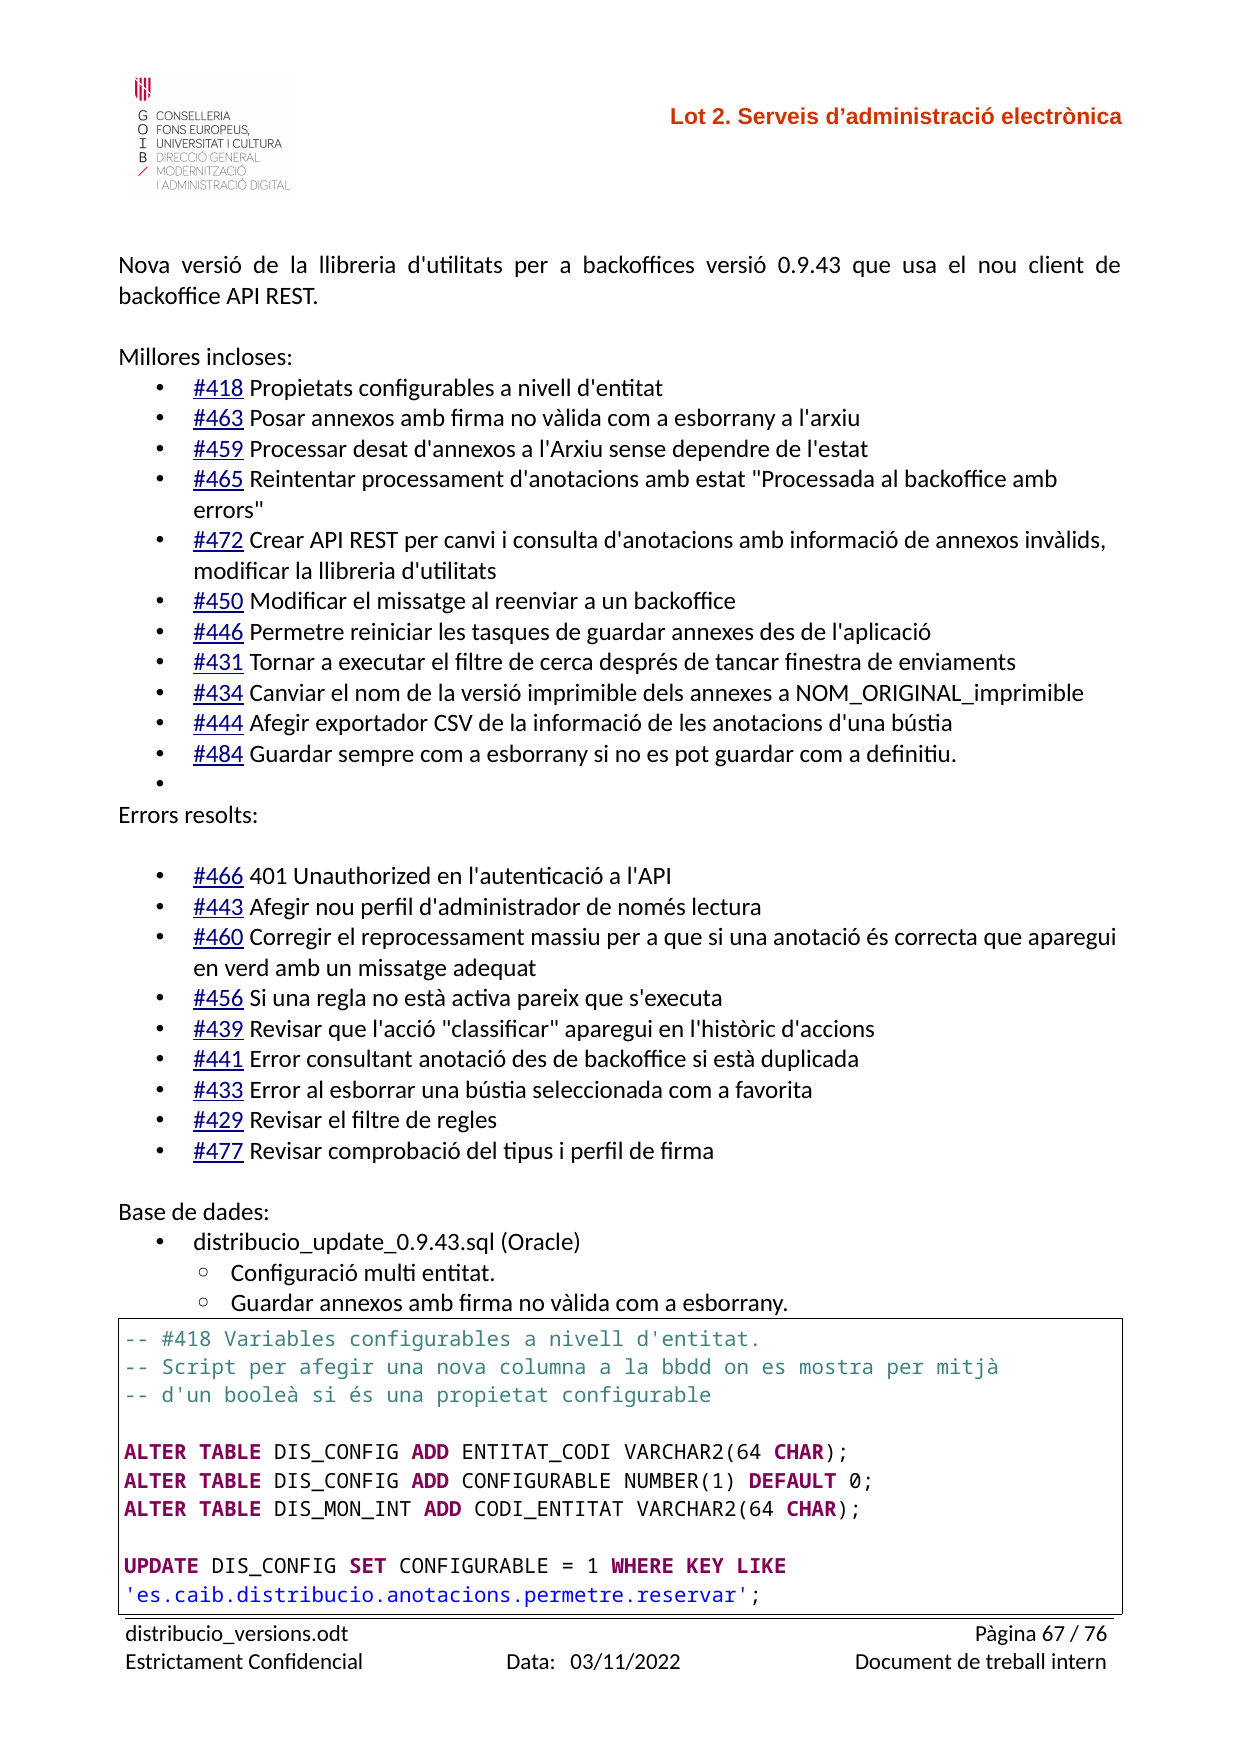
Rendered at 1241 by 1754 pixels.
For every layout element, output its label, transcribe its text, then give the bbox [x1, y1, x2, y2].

text Nova versió de la llibreria d'utilitats per a backoffices versió 0.9.43 que usa el nou client de backoffice API REST. [118, 250, 1122, 311]
text Millores incloses: [118, 341, 1122, 372]
list #446 Permetre reiniciar les tasques de guardar annexes des de l'aplicació [156, 616, 1122, 646]
list #444 Afegir exportador CSV de la informació de les anotacions d'una bústia [156, 707, 1122, 738]
picture [126, 70, 299, 197]
table_header -- #418 Variables configurables a nivell d'entitat. -- Script per afegir una nova columna a la bbdd on es mostra per mitjà -- d'un booleà si és una propietat configurable ALTER TABLE DIS_CONFIG ADD ENTITAT_CODI VARCHAR2(64 CHAR); ALTER TABLE DIS_CONFIG ADD CONFIGURABLE NUMBER(1) DEFAULT 0; ALTER TABLE DIS_MON_INT ADD CODI_ENTITAT VARCHAR2(64 CHAR); UPDATE DIS_CONFIG SET CONFIGURABLE = 1 WHERE KEY LIKE 'es.caib.distribucio.anotacions.permetre.reservar'; [119, 1319, 1122, 1614]
list #450 Modificar el missatge al reenviar a un backoffice [156, 585, 1122, 616]
list #463 Posar annexos amb firma no vàlida com a esborrany a l'arxiu [156, 402, 1122, 433]
list #434 Canviar el nom de la versió imprimible dels annexes a NOM_ORIGINAL_imprimible [156, 677, 1122, 707]
list #460 Corregir el reprocessament massiu per a que si una anotació és correcta que aparegui en verd amb un missatge adequat [156, 921, 1122, 982]
list #418 Propietats configurables a nivell d'entitat [156, 372, 1122, 402]
list #431 Tornar a executar el filtre de cerca després de tancar finestra de enviaments [156, 646, 1122, 677]
list #433 Error al esborrar una bústia seleccionada com a favorita [156, 1074, 1122, 1104]
list #459 Processar desat d'annexos a l'Arxiu sense dependre de l'estat [156, 433, 1122, 463]
list Configuració multi entitat. [193, 1257, 1122, 1287]
list distribucio_update_0.9.43.sql (Oracle) [156, 1226, 1122, 1257]
list #484 Guardar sempre com a esborrany si no es pot guardar com a definitiu. [156, 738, 1122, 768]
text Errors resolts: [118, 799, 1122, 829]
list #477 Revisar comprobació del tipus i perfil de firma [156, 1135, 1122, 1165]
list #429 Revisar el filtre de regles [156, 1104, 1122, 1135]
list #465 Reintentar processament d'anotacions amb estat "Processada al backoffice amb errors" [156, 463, 1122, 524]
list #441 Error consultant anotació des de backoffice si està duplicada [156, 1043, 1122, 1074]
list Guardar annexos amb firma no vàlida com a esborrany. [193, 1287, 1122, 1318]
list #443 Afegir nou perfil d'administrador de només lectura [156, 891, 1122, 921]
list #439 Revisar que l'acció "classificar" aparegui en l'històric d'accions [156, 1013, 1122, 1043]
text Base de dades: [118, 1196, 1122, 1226]
list #472 Crear API REST per canvi i consulta d'anotacions amb informació de annexos invàlids, modificar la llibreria d'utilitats [156, 524, 1122, 585]
list #456 Si una regla no està activa pareix que s'executa [156, 982, 1122, 1013]
list #466 401 Unauthorized en l'autenticació a l'API [156, 860, 1122, 891]
